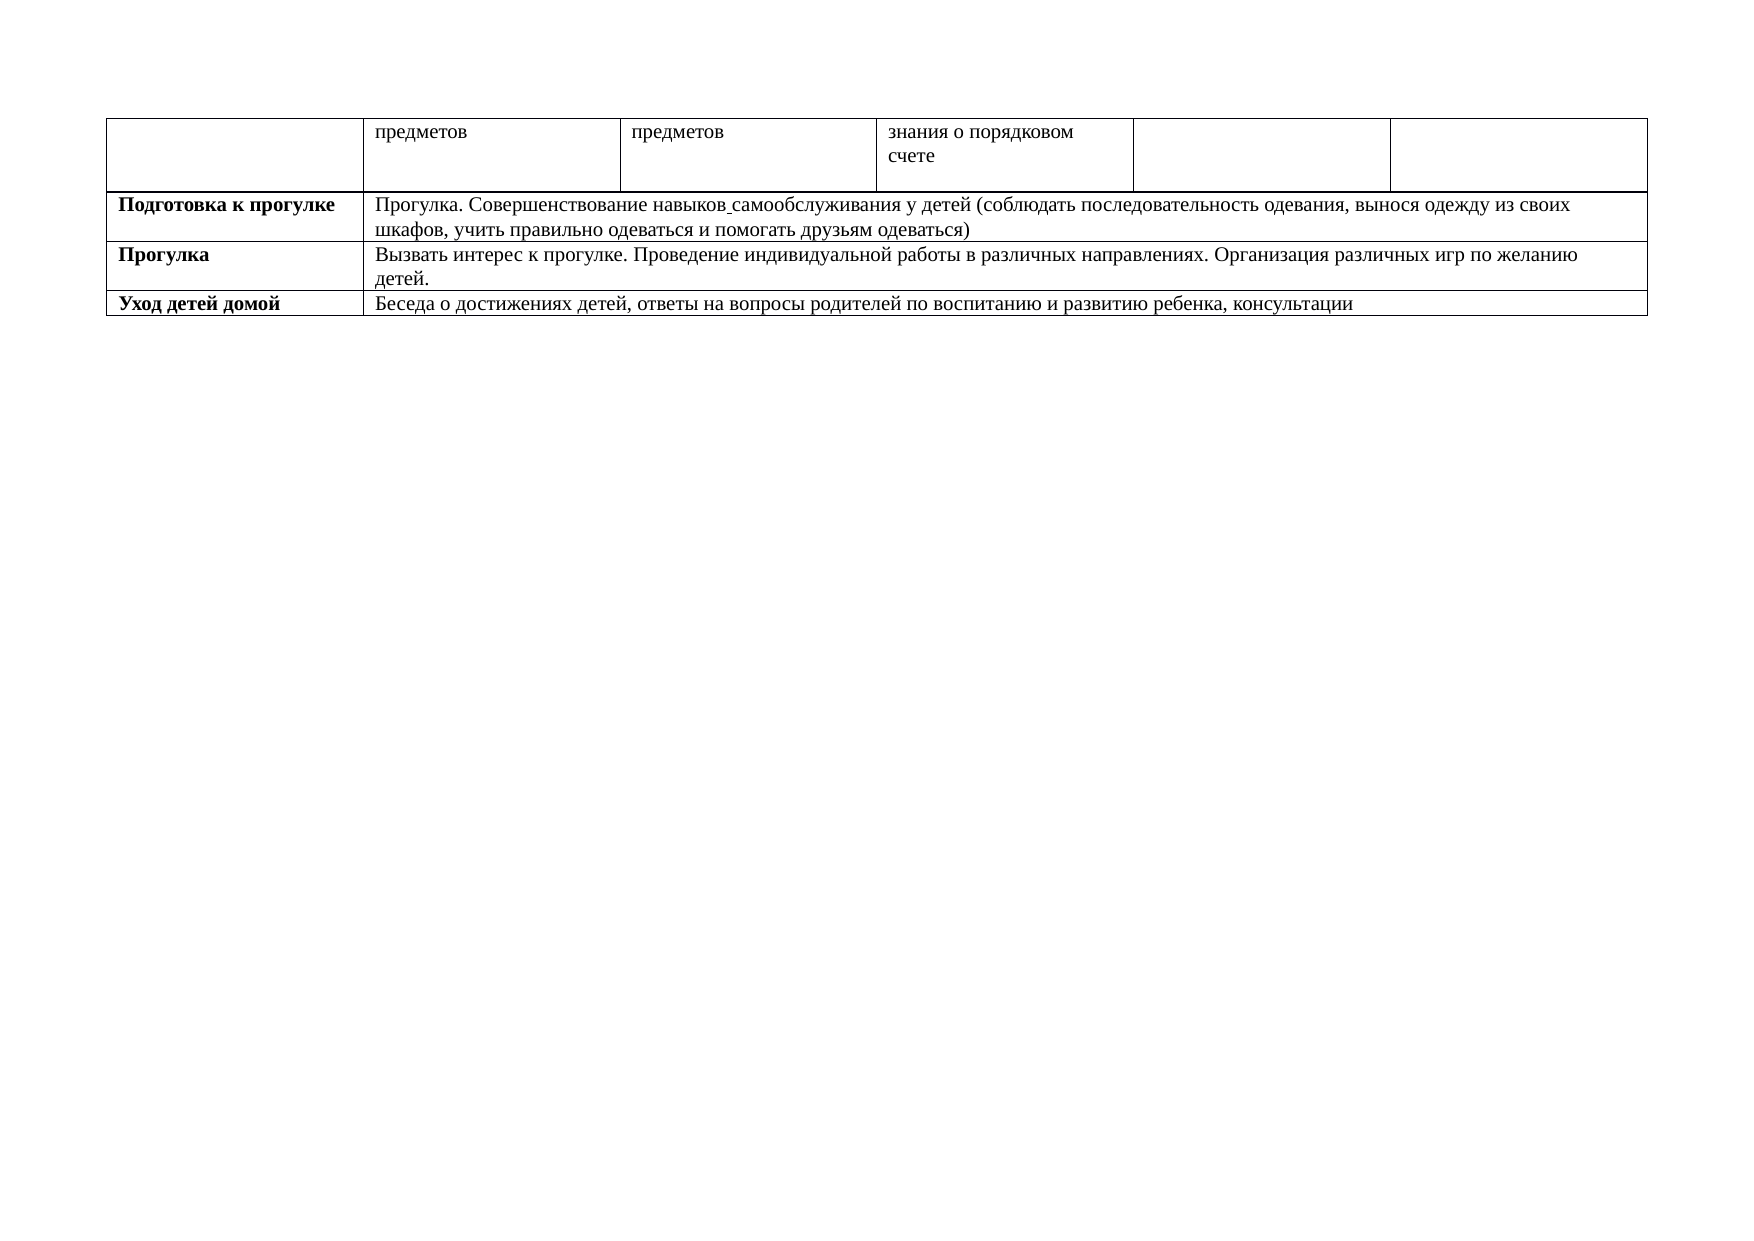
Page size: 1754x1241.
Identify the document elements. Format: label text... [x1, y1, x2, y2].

table_cell [1134, 119, 1390, 191]
table_cell Прогулка [107, 242, 363, 290]
table_cell Вызвать интерес к прогулке. Проведение индивидуальной работы в различных направлениях. Организация различных игр по желанию детей. [364, 242, 1647, 290]
table_cell предметов [364, 119, 620, 191]
table_cell Уход детей домой [107, 291, 363, 315]
table_cell предметов [621, 119, 876, 191]
table_cell Подготовка к прогулке [107, 193, 363, 241]
table_cell Беседа о достижениях детей, ответы на вопросы родителей по воспитанию и развитию ребенка, консультации [364, 291, 1647, 315]
table_cell [107, 119, 363, 191]
table_cell знания о порядковом счете [877, 119, 1133, 191]
table_cell Прогулка. Совершенствование навыков самообслуживания у детей (соблюдать последовательность одевания, вынося одежду из своих шкафов, учить правильно одеваться и помогать друзьям одеваться) [364, 193, 1647, 241]
table_cell [1391, 119, 1647, 191]
